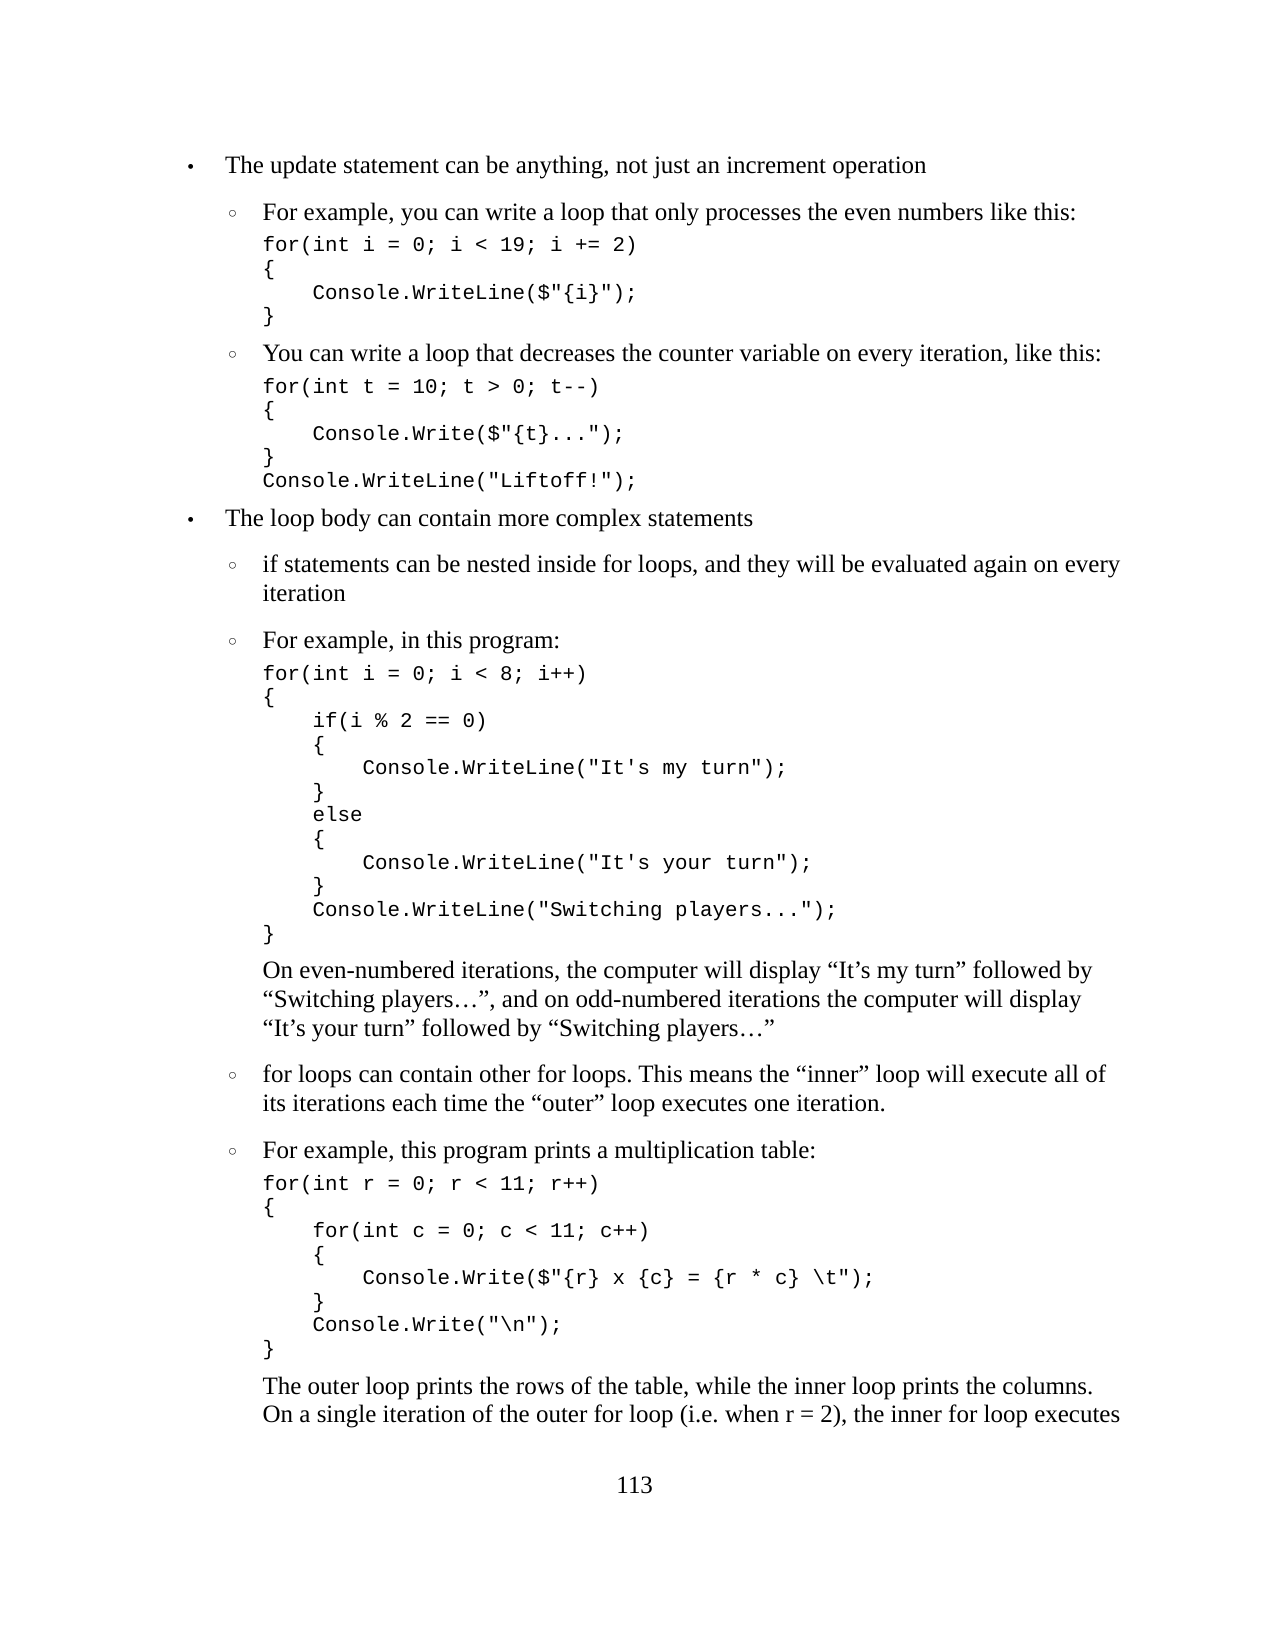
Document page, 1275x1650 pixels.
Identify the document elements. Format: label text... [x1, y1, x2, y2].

list Console.WriteLine("It's my turn"); [225, 757, 1125, 781]
list } [225, 305, 1125, 329]
list for(int c = 0; c < 11; c++) [225, 1220, 1125, 1243]
list for(int r = 0; r < 11; r++) [225, 1173, 1125, 1196]
list } [225, 923, 1125, 946]
list Console.Write($"{r} x {c} = {r * c} \t"); [225, 1267, 1125, 1291]
list if statements can be nested inside for loops, and they will be evaluated again on every iteration [225, 549, 1125, 607]
list Console.Write($"{t}..."); [225, 423, 1125, 447]
list } [225, 1338, 1125, 1362]
list Console.Write("\n"); [225, 1314, 1125, 1338]
list { [225, 828, 1125, 852]
list } [225, 875, 1125, 899]
list Console.WriteLine($"{i}"); [225, 282, 1125, 305]
list For example, this program prints a multiplication table: [225, 1135, 1125, 1164]
list { [225, 258, 1125, 282]
list The loop body can contain more complex statements [187, 503, 1125, 532]
list else [225, 804, 1125, 828]
list For example, in this program: [225, 625, 1125, 654]
list Console.WriteLine("Liftoff!"); [225, 470, 1125, 494]
list if(i % 2 == 0) [225, 710, 1125, 733]
list } [225, 781, 1125, 804]
list Console.WriteLine("It's your turn"); [225, 852, 1125, 875]
list for loops can contain other for loops. This means the “inner” loop will execute all of its iterations each time the “outer” loop executes one iteration. [225, 1059, 1125, 1117]
list The outer loop prints the rows of the table, while the inner loop prints the columns. On a single iteration of the outer for loop (i.e. when r = 2), the inner for loop executes [225, 1371, 1125, 1428]
list { [225, 686, 1125, 710]
list { [225, 1196, 1125, 1220]
list For example, you can write a loop that only processes the even numbers like this: [225, 197, 1125, 225]
list On even-numbered iterations, the computer will display “It’s my turn” followed by “Switching players…”, and on odd-numbered iterations the computer will display “It’s your turn” followed by “Switching players…” [225, 955, 1125, 1042]
list for(int i = 0; i < 19; i += 2) [225, 234, 1125, 258]
list for(int i = 0; i < 8; i++) [225, 663, 1125, 686]
list } [225, 1291, 1125, 1314]
list The update statement can be anything, not just an increment operation [187, 150, 1125, 179]
list { [225, 1243, 1125, 1267]
list You can write a loop that decreases the counter variable on every iteration, like this: [225, 338, 1125, 367]
list } [225, 447, 1125, 470]
list Console.WriteLine("Switching players..."); [225, 899, 1125, 923]
list for(int t = 10; t > 0; t--) [225, 376, 1125, 399]
list { [225, 733, 1125, 757]
list { [225, 399, 1125, 423]
